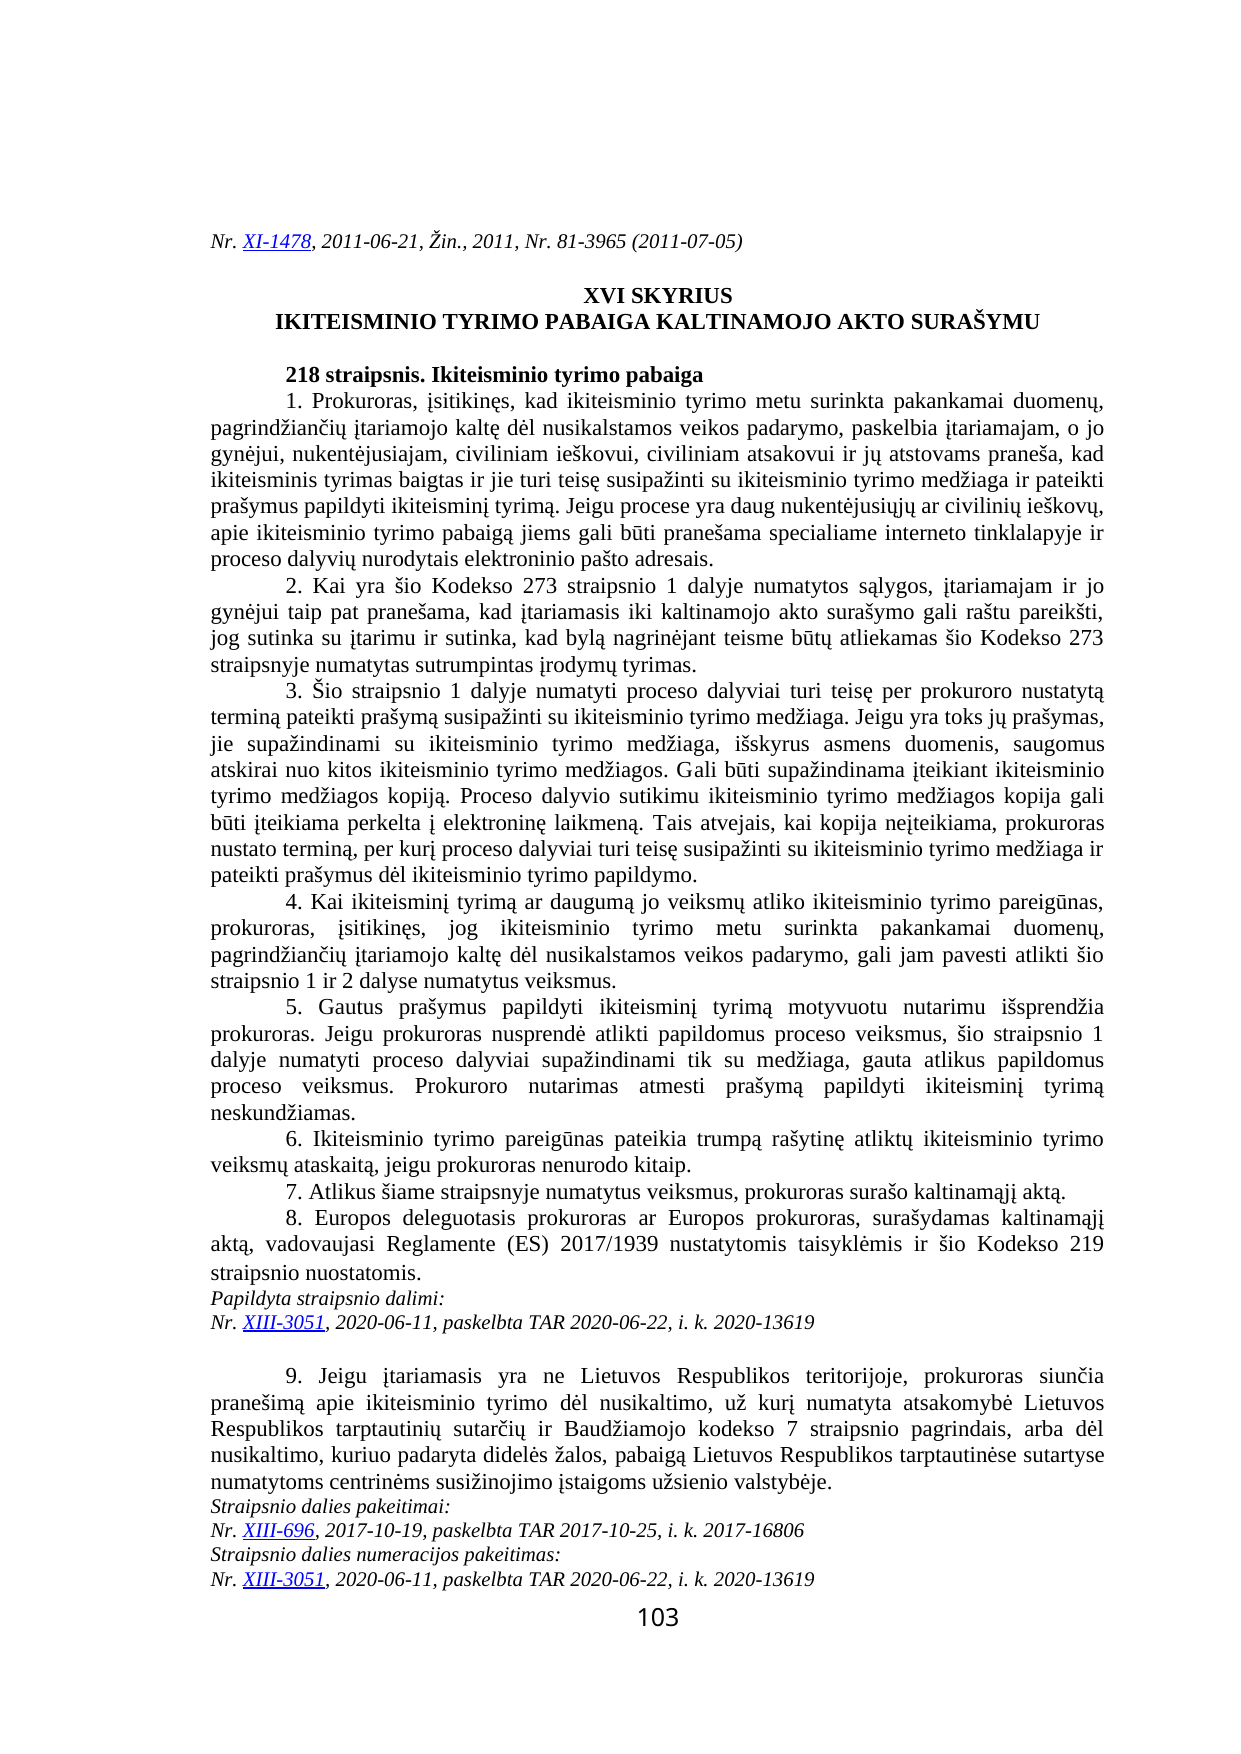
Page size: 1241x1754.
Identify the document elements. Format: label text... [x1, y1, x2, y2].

text Straipsnio dalies numeracijos pakeitimas: [210, 1542, 1105, 1566]
text 1. Prokuroras, įsitikinęs, kad ikiteisminio tyrimo metu surinkta pakankamai duomenų, pagrindžiančių įtariamojo kaltę dėl nusikalstamos veikos padarymo, paskelbia įtariamajam, o jo gynėjui, nukentėjusiajam, civiliniam ieškovui, civiliniam atsakovui ir jų atstovams praneša, kad ikiteisminis tyrimas baigtas ir jie turi teisę susipažinti su ikiteisminio tyrimo medžiaga ir pateikti prašymus papildyti ikiteisminį tyrimą. Jeigu procese yra daug nukentėjusiųjų ar civilinių ieškovų, apie ikiteisminio tyrimo pabaigą jiems gali būti pranešama specialiame interneto tinklalapyje ir proceso dalyvių nurodytais elektroninio pašto adresais. [210, 387, 1105, 572]
text 5. Gautus prašymus papildyti ikiteisminį tyrimą motyvuotu nutarimu išsprendžia prokuroras. Jeigu prokuroras nusprendė atlikti papildomus proceso veiksmus, šio straipsnio 1 dalyje numatyti proceso dalyviai supažindinami tik su medžiaga, gauta atlikus papildomus proceso veiksmus. Prokuroro nutarimas atmesti prašymą papildyti ikiteisminį tyrimą neskundžiamas. [210, 993, 1105, 1125]
subtitle XVI skyrius [210, 282, 1105, 308]
text 2. Kai yra šio Kodekso 273 straipsnio 1 dalyje numatytos sąlygos, įtariamajam ir jo gynėjui taip pat pranešama, kad įtariamasis iki kaltinamojo akto surašymo gali raštu pareikšti, jog sutinka su įtarimu ir sutinka, kad bylą nagrinėjant teisme būtų atliekamas šio Kodekso 273 straipsnyje numatytas sutrumpintas įrodymų tyrimas. [210, 572, 1105, 677]
text 7. Atlikus šiame straipsnyje numatytus veiksmus, prokuroras surašo kaltinamąjį aktą. [210, 1178, 1105, 1204]
text Ikiteisminio tyrimo pabaiga kaltinamojo akto surašymu [210, 308, 1105, 334]
text Papildyta straipsnio dalimi: [210, 1286, 1105, 1310]
text 9. Jeigu įtariamasis yra ne Lietuvos Respublikos teritorijoje, prokuroras siunčia pranešimą apie ikiteisminio tyrimo dėl nusikaltimo, už kurį numatyta atsakomybė Lietuvos Respublikos tarptautinių sutarčių ir Baudžiamojo kodekso 7 straipsnio pagrindais, arba dėl nusikaltimo, kuriuo padaryta didelės žalos, pabaigą Lietuvos Respublikos tarptautinėse sutartyse numatytoms centrinėms susižinojimo įstaigoms užsienio valstybėje. [210, 1362, 1105, 1494]
text 218 straipsnis. Ikiteisminio tyrimo pabaiga [210, 361, 1105, 387]
text 8. Europos deleguotasis prokuroras ar Europos prokuroras, surašydamas kaltinamąjį aktą, vadovaujasi Reglamente (ES) 2017/1939 nustatytomis taisyklėmis ir šio Kodekso 219 straipsnio nuostatomis. [210, 1204, 1105, 1286]
text Nr. XIII-3051, 2020-06-11, paskelbta TAR 2020-06-22, i. k. 2020-13619 [210, 1310, 1105, 1334]
text Straipsnio dalies pakeitimai: [210, 1494, 1105, 1518]
text Nr. XIII-696, 2017-10-19, paskelbta TAR 2017-10-25, i. k. 2017-16806 [210, 1518, 1105, 1542]
text Nr. XIII-3051, 2020-06-11, paskelbta TAR 2020-06-22, i. k. 2020-13619 [210, 1566, 1105, 1591]
text 6. Ikiteisminio tyrimo pareigūnas pateikia trumpą rašytinę atliktų ikiteisminio tyrimo veiksmų ataskaitą, jeigu prokuroras nenurodo kitaip. [210, 1125, 1105, 1178]
text 3. Šio straipsnio 1 dalyje numatyti proceso dalyviai turi teisę per prokuroro nustatytą terminą pateikti prašymą susipažinti su ikiteisminio tyrimo medžiaga. Jeigu yra toks jų prašymas, jie supažindinami su ikiteisminio tyrimo medžiaga, išskyrus asmens duomenis, saugomus atskirai nuo kitos ikiteisminio tyrimo medžiagos. Gali būti supažindinama įteikiant ikiteisminio tyrimo medžiagos kopiją. Proceso dalyvio sutikimu ikiteisminio tyrimo medžiagos kopija gali būti įteikiama perkelta į elektroninę laikmeną. Tais atvejais, kai kopija neįteikiama, prokuroras nustato terminą, per kurį proceso dalyviai turi teisę susipažinti su ikiteisminio tyrimo medžiaga ir pateikti prašymus dėl ikiteisminio tyrimo papildymo. [210, 677, 1105, 888]
text Nr. XI-1478, 2011-06-21, Žin., 2011, Nr. 81-3965 (2011-07-05) [210, 229, 1105, 253]
text 4. Kai ikiteisminį tyrimą ar daugumą jo veiksmų atliko ikiteisminio tyrimo pareigūnas, prokuroras, įsitikinęs, jog ikiteisminio tyrimo metu surinkta pakankamai duomenų, pagrindžiančių įtariamojo kaltę dėl nusikalstamos veikos padarymo, gali jam pavesti atlikti šio straipsnio 1 ir 2 dalyse numatytus veiksmus. [210, 888, 1105, 993]
